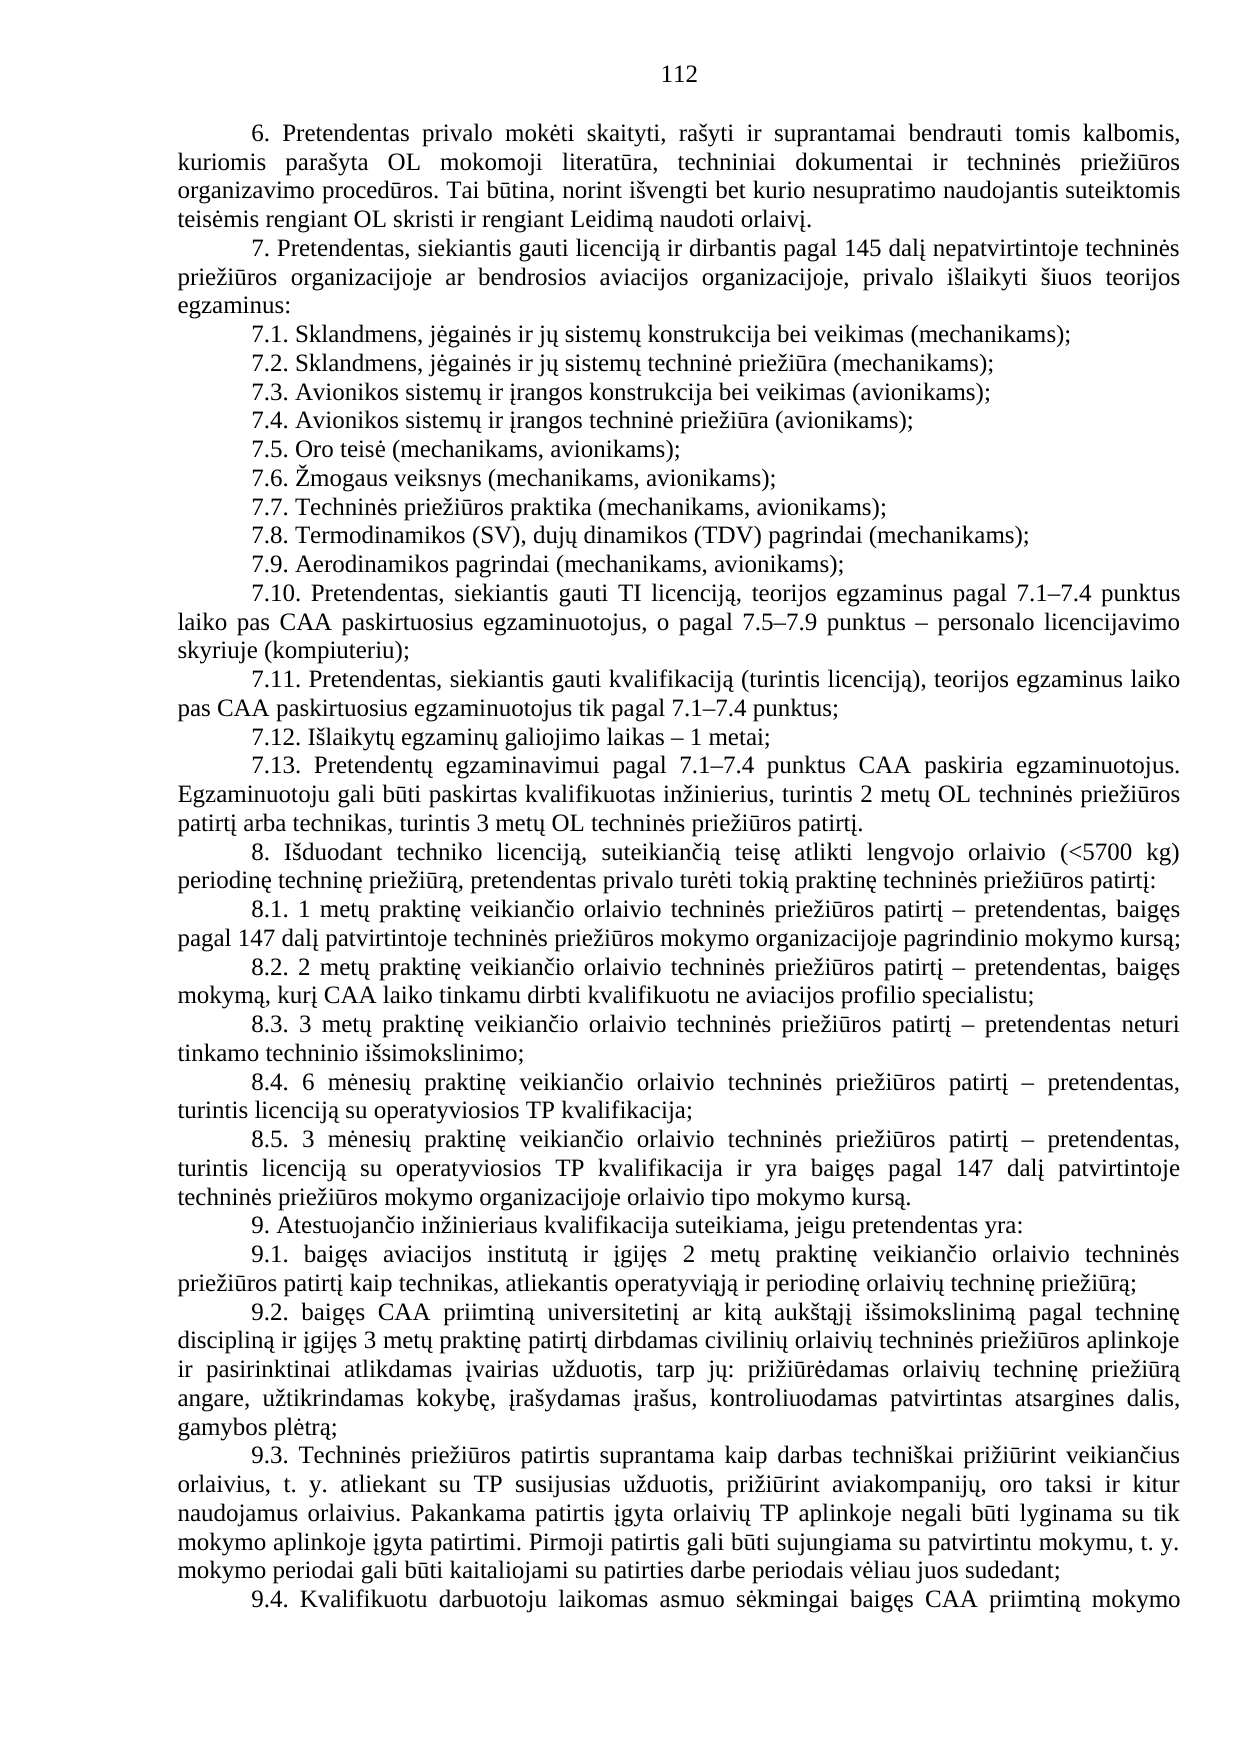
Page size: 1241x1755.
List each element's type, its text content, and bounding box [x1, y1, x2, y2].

text 9. Atestuojančio inžinieriaus kvalifikacija suteikiama, jeigu pretendentas yra: [177, 1211, 1181, 1239]
text 7.1. Sklandmens, jėgainės ir jų sistemų konstrukcija bei veikimas (mechanikams); [177, 319, 1181, 348]
text 9.1. baigęs aviacijos institutą ir įgijęs 2 metų praktinę veikiančio orlaivio techninės priežiūros patirtį kaip technikas, atliekantis operatyviąją ir periodinę orlaivių techninę priežiūrą; [177, 1239, 1181, 1297]
text 9.2. baigęs CAA priimtiną universitetinį ar kitą aukštąjį išsimokslinimą pagal techninę discipliną ir įgijęs 3 metų praktinę patirtį dirbdamas civilinių orlaivių techninės priežiūros aplinkoje ir pasirinktinai atlikdamas įvairias užduotis, tarp jų: prižiūrėdamas orlaivių techninę priežiūrą angare, užtikrindamas kokybę, įrašydamas įrašus, kontroliuodamas patvirtintas atsargines dalis, gamybos plėtrą; [177, 1297, 1181, 1441]
text 7.4. Avionikos sistemų ir įrangos techninė priežiūra (avionikams); [177, 406, 1181, 434]
text 7.5. Oro teisė (mechanikams, avionikams); [177, 434, 1181, 463]
text 7.11. Pretendentas, siekiantis gauti kvalifikaciją (turintis licenciją), teorijos egzaminus laiko pas CAA paskirtuosius egzaminuotojus tik pagal 7.1–7.4 punktus; [177, 664, 1181, 722]
text 7.3. Avionikos sistemų ir įrangos konstrukcija bei veikimas (avionikams); [177, 377, 1181, 406]
text 6. Pretendentas privalo mokėti skaityti, rašyti ir suprantamai bendrauti tomis kalbomis, kuriomis parašyta OL mokomoji literatūra, techniniai dokumentai ir techninės priežiūros organizavimo procedūros. Tai būtina, norint išvengti bet kurio nesupratimo naudojantis suteiktomis teisėmis rengiant OL skristi ir rengiant Leidimą naudoti orlaivį. [177, 118, 1181, 233]
text 7.13. Pretendentų egzaminavimui pagal 7.1–7.4 punktus CAA paskiria egzaminuotojus. Egzaminuotoju gali būti paskirtas kvalifikuotas inžinierius, turintis 2 metų OL techninės priežiūros patirtį arba technikas, turintis 3 metų OL techninės priežiūros patirtį. [177, 751, 1181, 837]
text 8.5. 3 mėnesių praktinę veikiančio orlaivio techninės priežiūros patirtį – pretendentas, turintis licenciją su operatyviosios TP kvalifikacija ir yra baigęs pagal 147 dalį patvirtintoje techninės priežiūros mokymo organizacijoje orlaivio tipo mokymo kursą. [177, 1124, 1181, 1211]
text 8.3. 3 metų praktinę veikiančio orlaivio techninės priežiūros patirtį – pretendentas neturi tinkamo techninio išsimokslinimo; [177, 1009, 1181, 1067]
text 7.10. Pretendentas, siekiantis gauti TI licenciją, teorijos egzaminus pagal 7.1–7.4 punktus laiko pas CAA paskirtuosius egzaminuotojus, o pagal 7.5–7.9 punktus – personalo licencijavimo skyriuje (kompiuteriu); [177, 578, 1181, 664]
text 8.2. 2 metų praktinę veikiančio orlaivio techninės priežiūros patirtį – pretendentas, baigęs mokymą, kurį CAA laiko tinkamu dirbti kvalifikuotu ne aviacijos profilio specialistu; [177, 952, 1181, 1009]
text 7.8. Termodinamikos (SV), dujų dinamikos (TDV) pagrindai (mechanikams); [177, 521, 1181, 549]
text 7.9. Aerodinamikos pagrindai (mechanikams, avionikams); [177, 549, 1181, 578]
text 7.6. Žmogaus veiksnys (mechanikams, avionikams); [177, 463, 1181, 492]
text 7. Pretendentas, siekiantis gauti licenciją ir dirbantis pagal 145 dalį nepatvirtintoje techninės priežiūros organizacijoje ar bendrosios aviacijos organizacijoje, privalo išlaikyti šiuos teorijos egzaminus: [177, 233, 1181, 319]
text 7.7. Techninės priežiūros praktika (mechanikams, avionikams); [177, 492, 1181, 521]
text 8.1. 1 metų praktinę veikiančio orlaivio techninės priežiūros patirtį – pretendentas, baigęs pagal 147 dalį patvirtintoje techninės priežiūros mokymo organizacijoje pagrindinio mokymo kursą; [177, 894, 1181, 952]
text 9.4. Kvalifikuotu darbuotoju laikomas asmuo sėkmingai baigęs CAA priimtiną mokymo [177, 1584, 1181, 1613]
text 9.3. Techninės priežiūros patirtis suprantama kaip darbas techniškai prižiūrint veikiančius orlaivius, t. y. atliekant su TP susijusias užduotis, prižiūrint aviakompanijų, oro taksi ir kitur naudojamus orlaivius. Pakankama patirtis įgyta orlaivių TP aplinkoje negali būti lyginama su tik mokymo aplinkoje įgyta patirtimi. Pirmoji patirtis gali būti sujungiama su patvirtintu mokymu, t. y. mokymo periodai gali būti kaitaliojami su patirties darbe periodais vėliau juos sudedant; [177, 1441, 1181, 1584]
text 8.4. 6 mėnesių praktinę veikiančio orlaivio techninės priežiūros patirtį – pretendentas, turintis licenciją su operatyviosios TP kvalifikacija; [177, 1067, 1181, 1124]
text 7.12. Išlaikytų egzaminų galiojimo laikas – 1 metai; [177, 722, 1181, 751]
text 8. Išduodant techniko licenciją, suteikiančią teisę atlikti lengvojo orlaivio (<5700 kg) periodinę techninę priežiūrą, pretendentas privalo turėti tokią praktinę techninės priežiūros patirtį: [177, 837, 1181, 894]
text 7.2. Sklandmens, jėgainės ir jų sistemų techninė priežiūra (mechanikams); [177, 348, 1181, 377]
